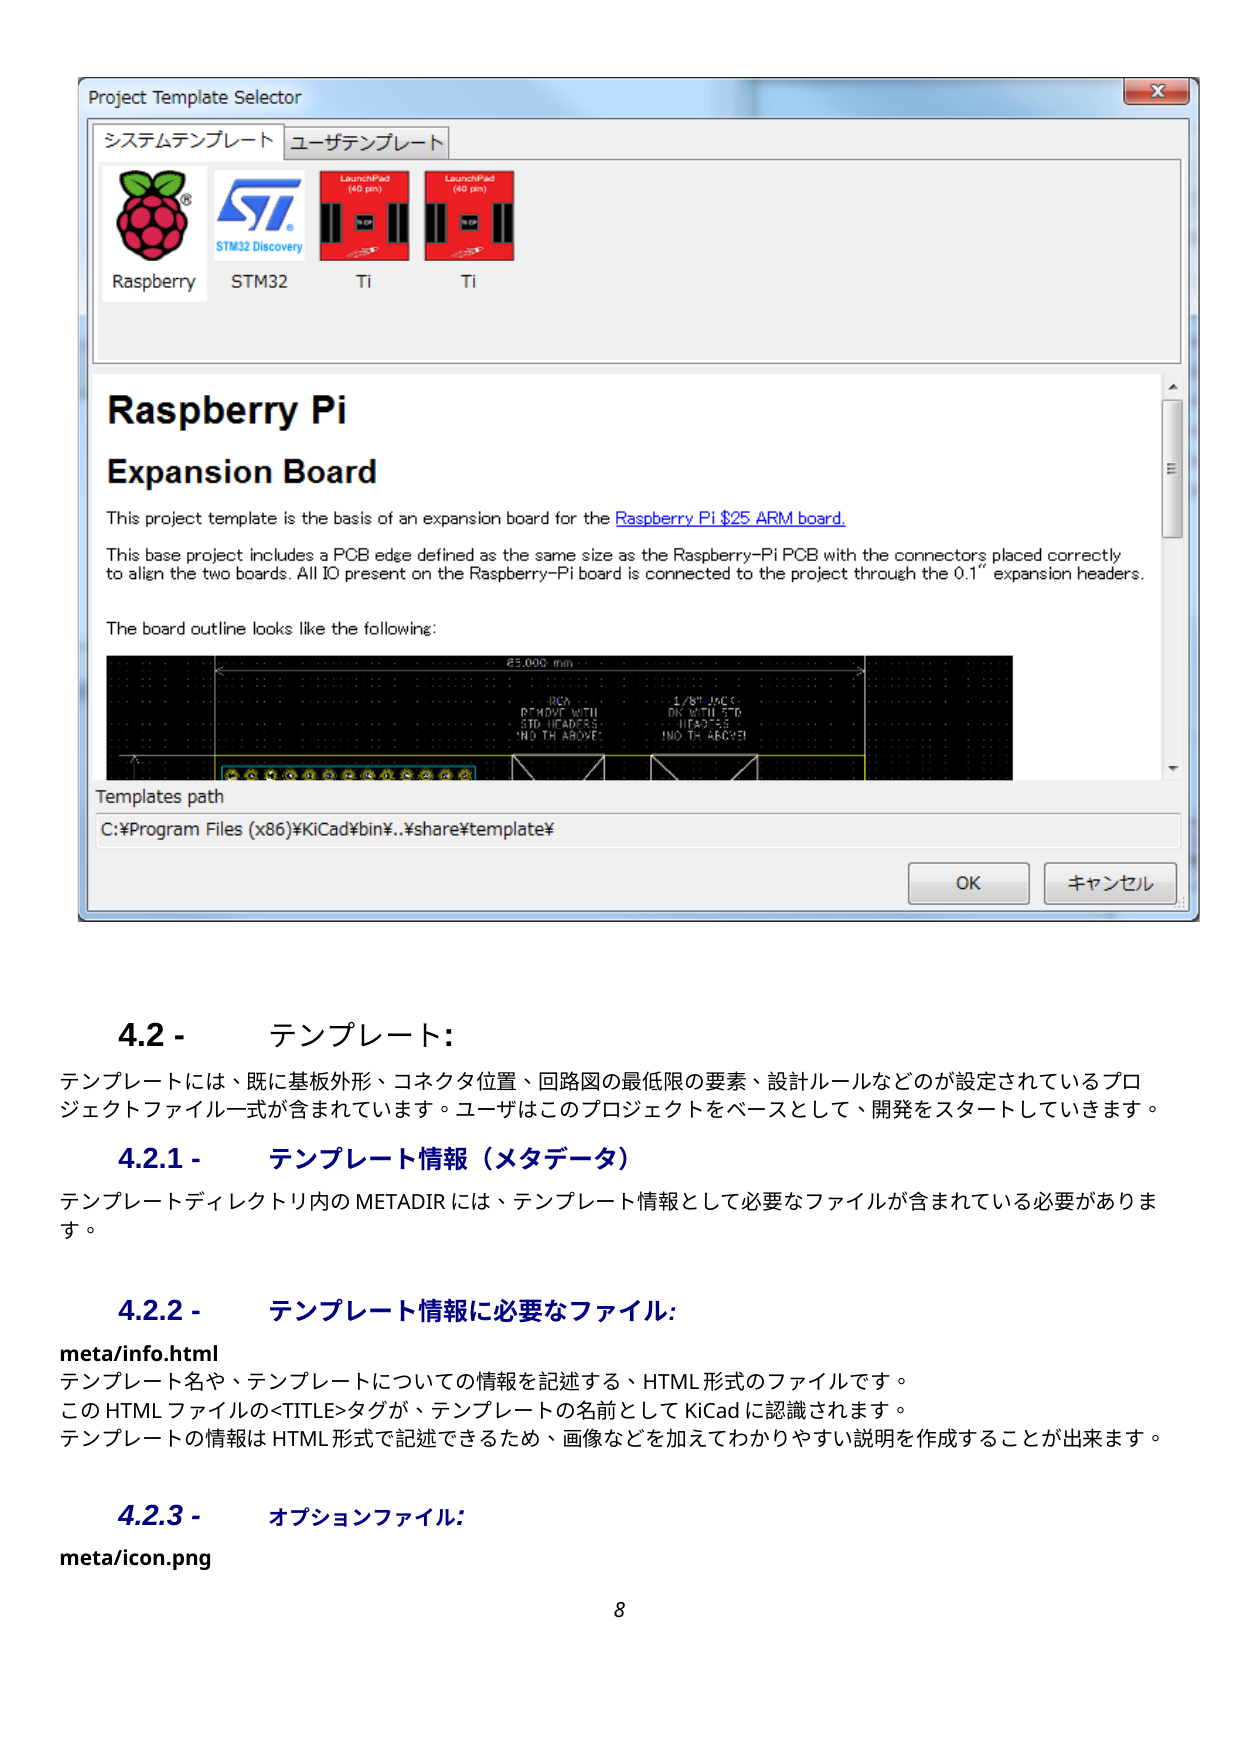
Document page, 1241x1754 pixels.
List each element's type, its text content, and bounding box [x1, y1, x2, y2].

text meta/info.html [59, 1339, 1181, 1367]
subtitle テンプレート: [118, 1015, 1181, 1054]
subtitle テンプレート情報（メタデータ） [118, 1142, 1181, 1176]
subtitle オプションファイル: [118, 1499, 1181, 1532]
text テンプレートには、既に基板外形、コネクタ位置、回路図の最低限の要素、設計ルールなどのが設定されているプロジェクトファイル一式が含まれています。ユーザはこのプロジェクトをベースとして、開発をスタートしていきます。 [59, 1067, 1181, 1124]
text テンプレートの情報はHTML形式で記述できるため、画像などを加えてわかりやすい説明を作成することが出来ます。 [59, 1424, 1181, 1453]
text テンプレートディレクトリ内のMETADIRには、テンプレート情報として必要なファイルが含まれている必要があります。 [59, 1187, 1181, 1244]
text テンプレート名や、テンプレートについての情報を記述する、HTML形式のファイルです。 [59, 1367, 1181, 1396]
picture [77, 77, 1200, 922]
subtitle テンプレート情報に必要なファイル: [118, 1293, 1181, 1327]
text meta/icon.png [59, 1543, 1181, 1572]
text このHTMLファイルの<TITLE>タグが、テンプレートの名前としてKiCadに認識されます。 [59, 1396, 1181, 1424]
